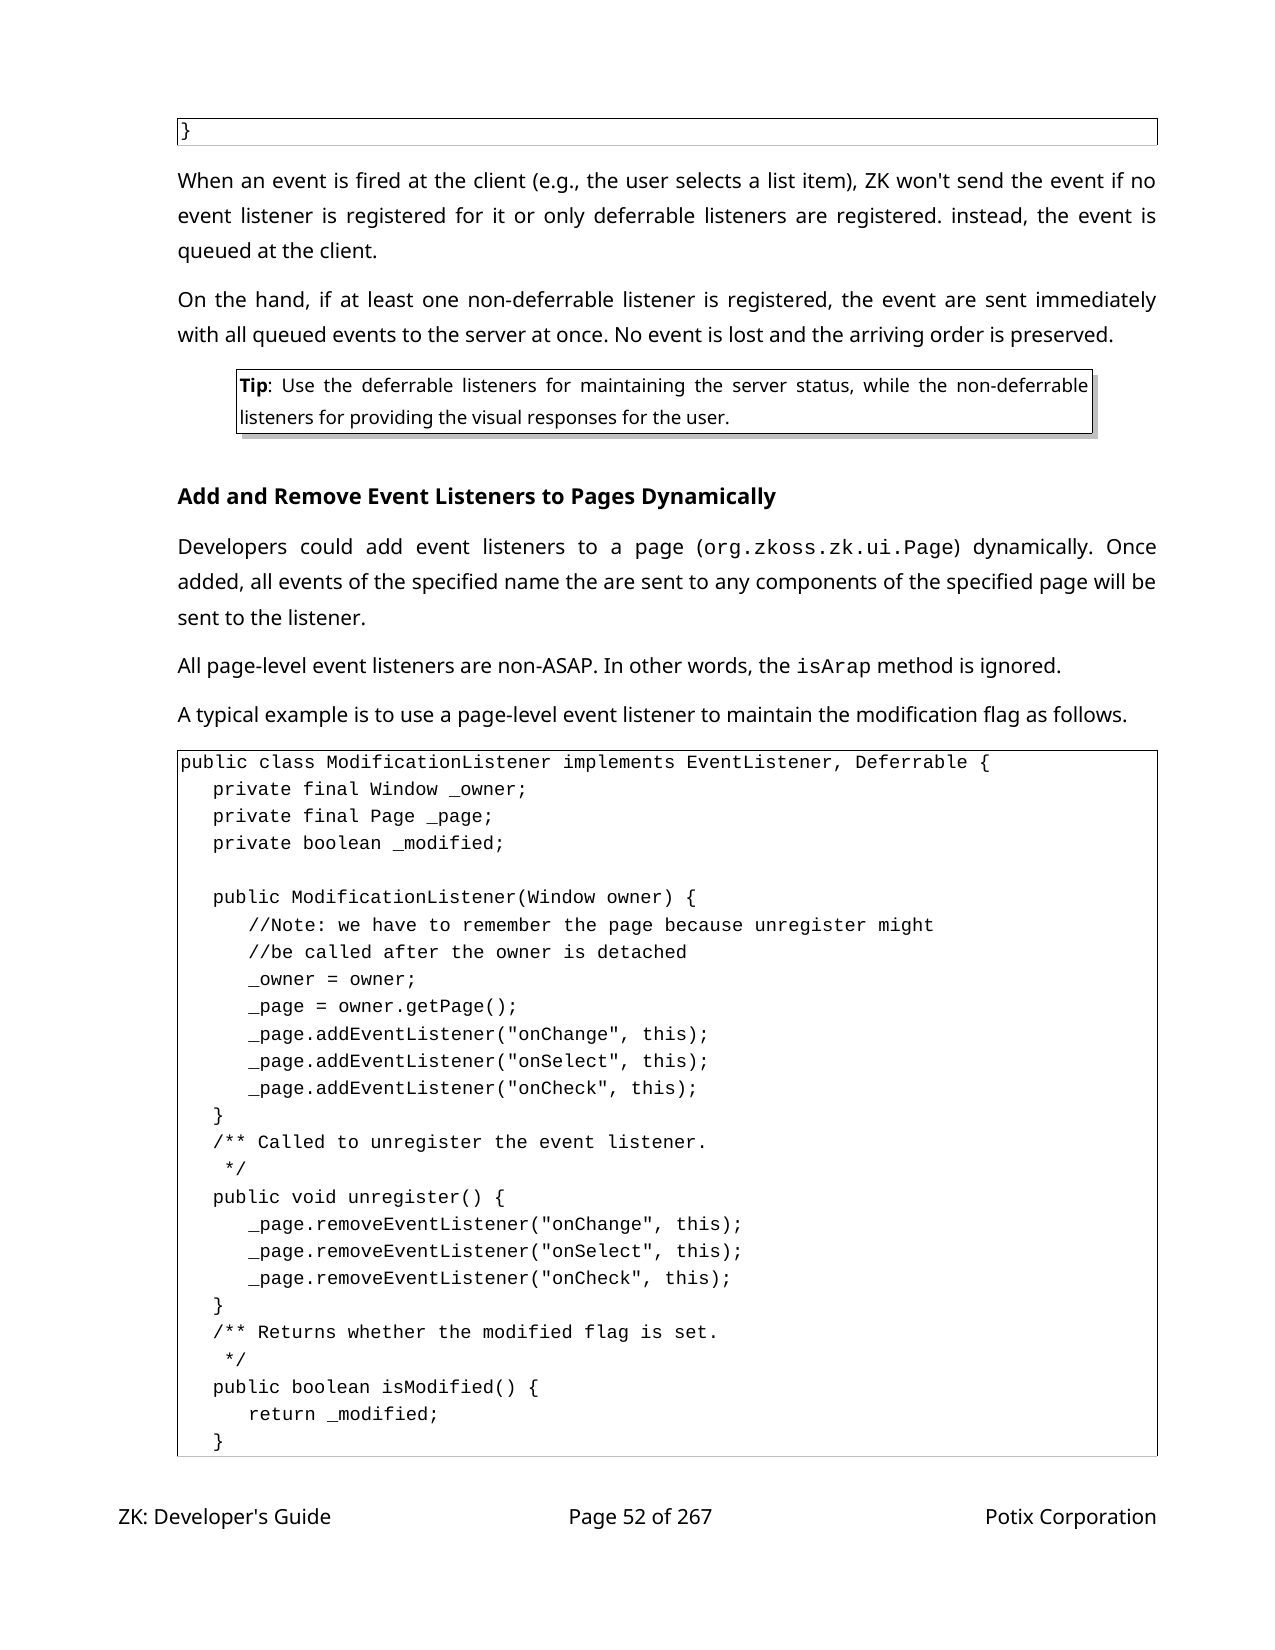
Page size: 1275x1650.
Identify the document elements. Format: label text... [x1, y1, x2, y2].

text private final Page _page; [178, 804, 1157, 828]
text A typical example is to use a page-level event listener to maintain the modification flag as follows. [177, 701, 1157, 729]
text _page.addEventListener("onCheck", this); [178, 1076, 1157, 1100]
text Tip: Use the deferrable listeners for maintaining the server status, while the non-deferrable listeners for providing the visual responses for the user. [237, 370, 1092, 433]
text _page.removeEventListener("onCheck", this); [178, 1266, 1157, 1290]
subtitle Add and Remove Event Listeners to Pages Dynamically [177, 481, 1157, 511]
text public boolean isModified() { [178, 1375, 1157, 1399]
text When an event is fired at the client (e.g., the user selects a list item), ZK won't send the event if no event listener is registered for it or only deferrable listeners are registered. instead, the event is queued at the client. [177, 166, 1157, 265]
text _page.removeEventListener("onSelect", this); [178, 1239, 1157, 1263]
text */ [178, 1157, 1157, 1182]
text public ModificationListener(Window owner) { [178, 885, 1157, 910]
text Developers could add event listeners to a page (org.zkoss.zk.ui.Page) dynamically. Once added, all events of the specified name the are sent to any components of the specified page will be sent to the listener. [177, 532, 1157, 631]
text } [178, 119, 1157, 145]
text */ [178, 1348, 1157, 1372]
text } [178, 1103, 1157, 1127]
text } [178, 1293, 1157, 1317]
text On the hand, if at least one non-deferrable listener is registered, the event are sent immediately with all queued events to the server at once. No event is lost and the arriving order is preserved. [177, 285, 1157, 349]
text public class ModificationListener implements EventListener, Deferrable { [178, 751, 1157, 774]
text _page.addEventListener("onSelect", this); [178, 1048, 1157, 1073]
text All page-level event listeners are non-ASAP. In other words, the isArap method is ignored. [177, 651, 1157, 680]
text private final Window _owner; [178, 777, 1157, 801]
text private boolean _modified; [178, 831, 1157, 855]
text _page = owner.getPage(); [178, 994, 1157, 1018]
text //Note: we have to remember the page because unregister might [178, 913, 1157, 937]
text } [178, 1429, 1157, 1456]
text public void unregister() { [178, 1184, 1157, 1209]
text _page.removeEventListener("onChange", this); [178, 1212, 1157, 1236]
text /** Called to unregister the event listener. [178, 1130, 1157, 1154]
text return _modified; [178, 1402, 1157, 1426]
text //be called after the owner is detached [178, 940, 1157, 964]
text _page.addEventListener("onChange", this); [178, 1021, 1157, 1046]
text _owner = owner; [178, 967, 1157, 991]
text /** Returns whether the modified flag is set. [178, 1320, 1157, 1345]
